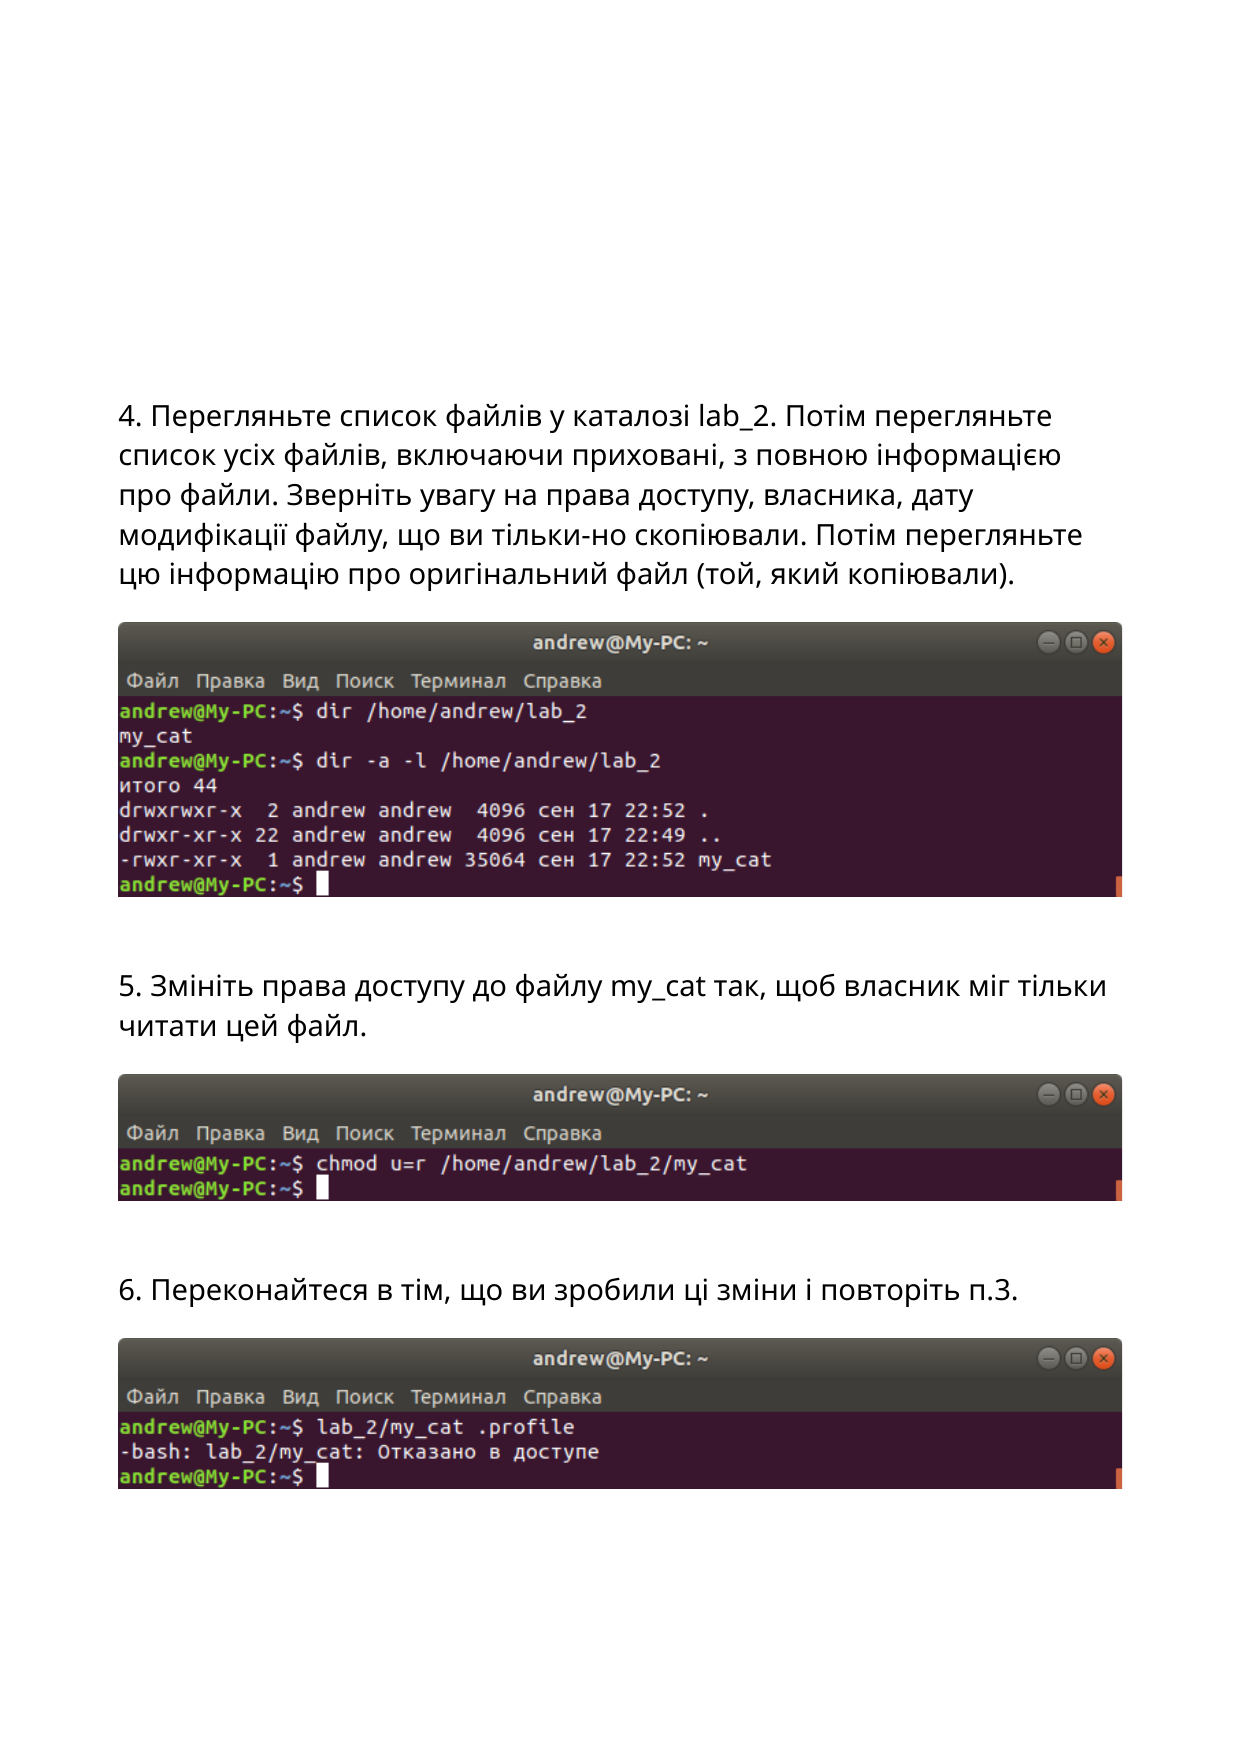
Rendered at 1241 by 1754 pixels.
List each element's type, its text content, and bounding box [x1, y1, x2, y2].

picture [118, 1338, 1123, 1489]
picture [118, 622, 1123, 897]
text 6. Переконайтеся в тім, що ви зробили ці зміни і повторіть п.3. [118, 1269, 1122, 1309]
picture [118, 1074, 1123, 1201]
text 4. Перегляньте список файлів у каталозі lab_2. Потім перегляньте список усіх файлів, включаючи приховані, з повною інформацією про файли. Зверніть увагу на права доступу, власника, дату модифікації файлу, що ви тільки-но скопіювали. Потім перегляньте цю інформацію про оригінальний файл (той, який копіювали). [118, 395, 1122, 593]
text 5. Змініть права доступу до файлу my_cat так, щоб власник міг тільки читати цей файл. [118, 965, 1122, 1045]
